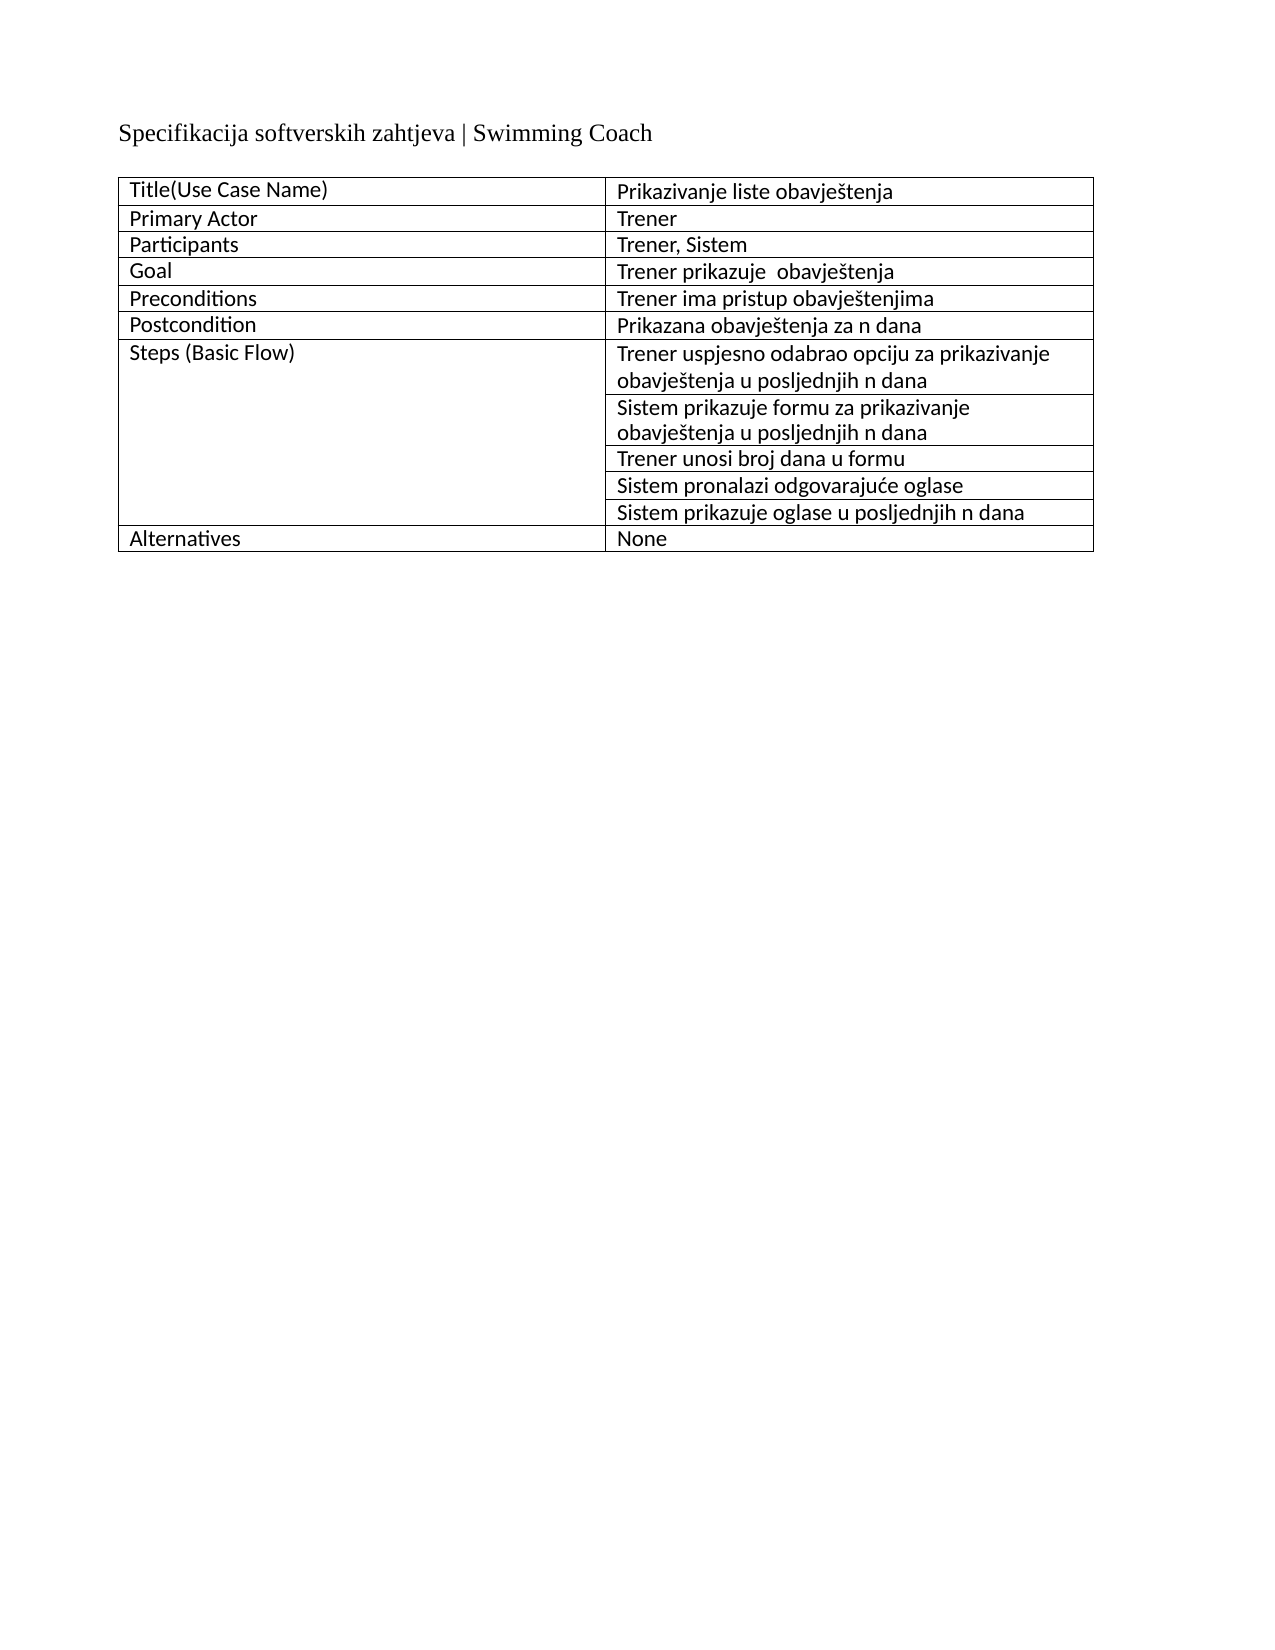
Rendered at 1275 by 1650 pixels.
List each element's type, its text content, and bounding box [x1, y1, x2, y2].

table_cell Alternatives [119, 526, 605, 551]
table_cell Preconditions [119, 286, 605, 311]
table_cell Trener, Sistem [606, 232, 1093, 257]
table_cell None [606, 526, 1093, 551]
table_header Title(Use Case Name) [119, 178, 605, 205]
table_cell Trener [606, 206, 1093, 231]
table_cell Sistem prikazuje formu za prikazivanje obavještenja u posljednjih n dana [606, 395, 1093, 445]
table_cell Sistem prikazuje oglase u posljednjih n dana [606, 500, 1093, 525]
table_cell Primary Actor [119, 206, 605, 231]
table_cell Steps (Basic Flow) [119, 340, 605, 525]
table_cell Goal [119, 258, 605, 285]
table_cell Trener unosi broj dana u formu [606, 446, 1093, 471]
table_cell Postcondition [119, 312, 605, 339]
table_cell Trener prikazuje obavještenja [606, 258, 1093, 285]
table_cell Sistem pronalazi odgovarajuće oglase [606, 472, 1093, 499]
table_cell Prikazana obavještenja za n dana [606, 312, 1093, 339]
table_header Prikazivanje liste obavještenja [606, 178, 1093, 205]
table_cell Trener uspjesno odabrao opciju za prikazivanje obavještenja u posljednjih n dana [606, 340, 1093, 394]
table_cell Trener ima pristup obavještenjima [606, 286, 1093, 311]
table_cell Participants [119, 232, 605, 257]
